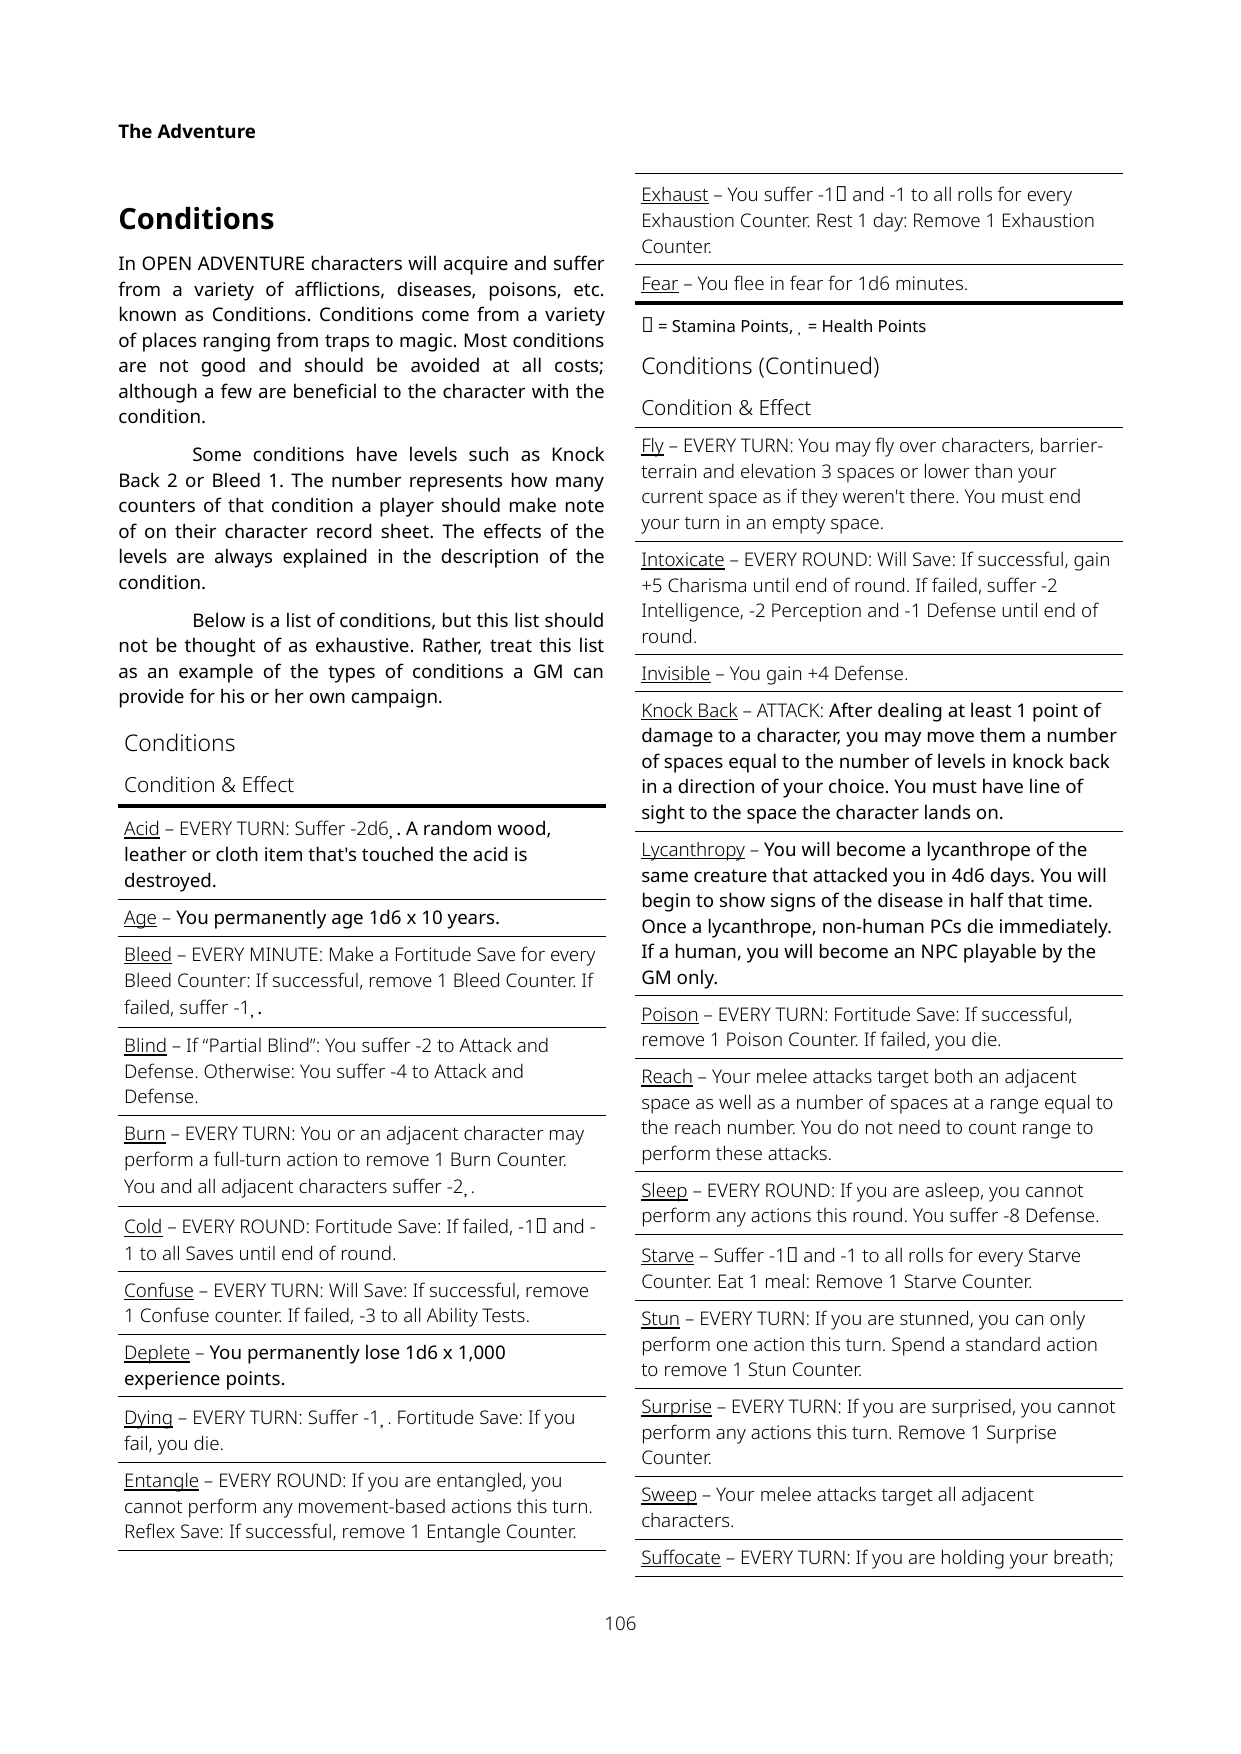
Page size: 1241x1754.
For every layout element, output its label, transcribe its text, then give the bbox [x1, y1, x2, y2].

text Some conditions have levels such as Knock Back 2 or Bleed 1. The number represents how many counters of that condition a player should make note of on their character record sheet. The effects of the levels are always explained in the description of the condition. [118, 441, 605, 594]
table_cell Burn – EVERY TURN: You or an adjacent character may perform a full-turn action to remove 1 Burn Counter. You and all adjacent characters suffer -2. [118, 1116, 606, 1206]
table_cell Stun – EVERY TURN: If you are stunned, you can only perform one action this turn. Spend a standard action to remove 1 Stun Counter. [635, 1301, 1123, 1388]
table_cell Sweep – Your melee attacks target all adjacent characters. [635, 1477, 1123, 1538]
table_cell Knock Back – ATTACK: After dealing at least 1 point of damage to a character, you may move them a number of spaces equal to the number of levels in knock back in a direction of your choice. You must have line of sight to the space the character lands on. [635, 692, 1123, 831]
table_header Conditions [118, 722, 606, 764]
table_cell Invisible – You gain +4 Defense. [635, 655, 1123, 691]
table_cell Lycanthropy – You will become a lycanthrope of the same creature that attacked you in 4d6 days. You will begin to show signs of the disease in half that time. Once a lycanthrope, non-human PCs die immediately. If a human, you will become an NPC playable by the GM only. [635, 832, 1123, 995]
table_cell Starve – Suffer -1 and -1 to all rolls for every Starve Counter. Eat 1 meal: Remove 1 Starve Counter. [635, 1235, 1123, 1299]
text Below is a list of conditions, but this list should not be thought of as exhaustive. Rather, treat this list as an example of the types of conditions a GM can provide for his or her own campaign. [118, 607, 605, 709]
table_cell Entangle – EVERY ROUND: If you are entangled, you cannot perform any movement-based actions this turn. Reflex Save: If successful, remove 1 Entangle Counter. [118, 1463, 606, 1550]
table_cell Dying – EVERY TURN: Suffer -1. Fortitude Save: If you fail, you die. [118, 1397, 606, 1462]
table_header Conditions (Continued) [635, 344, 1123, 387]
table_cell Exhaust – You suffer -1 and -1 to all rolls for every Exhaustion Counter. Rest 1 day: Remove 1 Exhaustion Counter. [635, 174, 1123, 264]
table_cell Suffocate – EVERY TURN: If you are holding your breath; [635, 1540, 1123, 1576]
table_cell Blind – If “Partial Blind”: You suffer -2 to Attack and Defense. Otherwise: You suffer -4 to Attack and Defense. [118, 1028, 606, 1115]
table_cell  = Stamina Points,  = Health Points [635, 305, 1123, 344]
table_cell Fly – EVERY TURN: You may fly over characters, barrier-terrain and elevation 3 spaces or lower than your current space as if they weren't there. You must end your turn in an empty space. [635, 428, 1123, 541]
table_cell Surprise – EVERY TURN: If you are surprised, you cannot perform any actions this turn. Remove 1 Surprise Counter. [635, 1389, 1123, 1476]
table_cell Reach – Your melee attacks target both an adjacent space as well as a number of spaces at a range equal to the reach number. You do not need to count range to perform these attacks. [635, 1059, 1123, 1171]
subtitle Conditions [118, 198, 605, 238]
table_cell Poison – EVERY TURN: Fortitude Save: If successful, remove 1 Poison Counter. If failed, you die. [635, 996, 1123, 1058]
table_cell Age – You permanently age 1d6 x 10 years. [118, 900, 606, 936]
table_cell Cold – EVERY ROUND: Fortitude Save: If failed, -1 and -1 to all Saves until end of round. [118, 1207, 606, 1271]
table_cell Confuse – EVERY TURN: Will Save: If successful, remove 1 Confuse counter. If failed, -3 to all Ability Tests. [118, 1272, 606, 1334]
table_cell Acid – EVERY TURN: Suffer -2d6. A random wood, leather or cloth item that's touched the acid is destroyed. [118, 808, 606, 898]
table_cell Condition & Effect [118, 764, 606, 804]
table_cell Deplete – You permanently lose 1d6 x 1,000 experience points. [118, 1335, 606, 1396]
table_cell Condition & Effect [635, 387, 1123, 427]
table_cell Bleed – EVERY MINUTE: Make a Fortitude Save for every Bleed Counter: If successful, remove 1 Bleed Counter. If failed, suffer -1. [118, 937, 606, 1027]
table_cell Intoxicate – EVERY ROUND: Will Save: If successful, gain +5 Charisma until end of round. If failed, suffer -2 Intelligence, -2 Perception and -1 Defense until end of round. [635, 542, 1123, 654]
table_cell Sleep – EVERY ROUND: If you are asleep, you cannot perform any actions this round. You suffer -8 Defense. [635, 1172, 1123, 1234]
table_cell Fear – You flee in fear for 1d6 minutes. [635, 265, 1123, 301]
text In OPEN ADVENTURE characters will acquire and suffer from a variety of afflictions, diseases, poisons, etc. known as Conditions. Conditions come from a variety of places ranging from traps to magic. Most conditions are not good and should be avoided at all costs; although a few are beneficial to the character with the condition. [118, 250, 605, 429]
